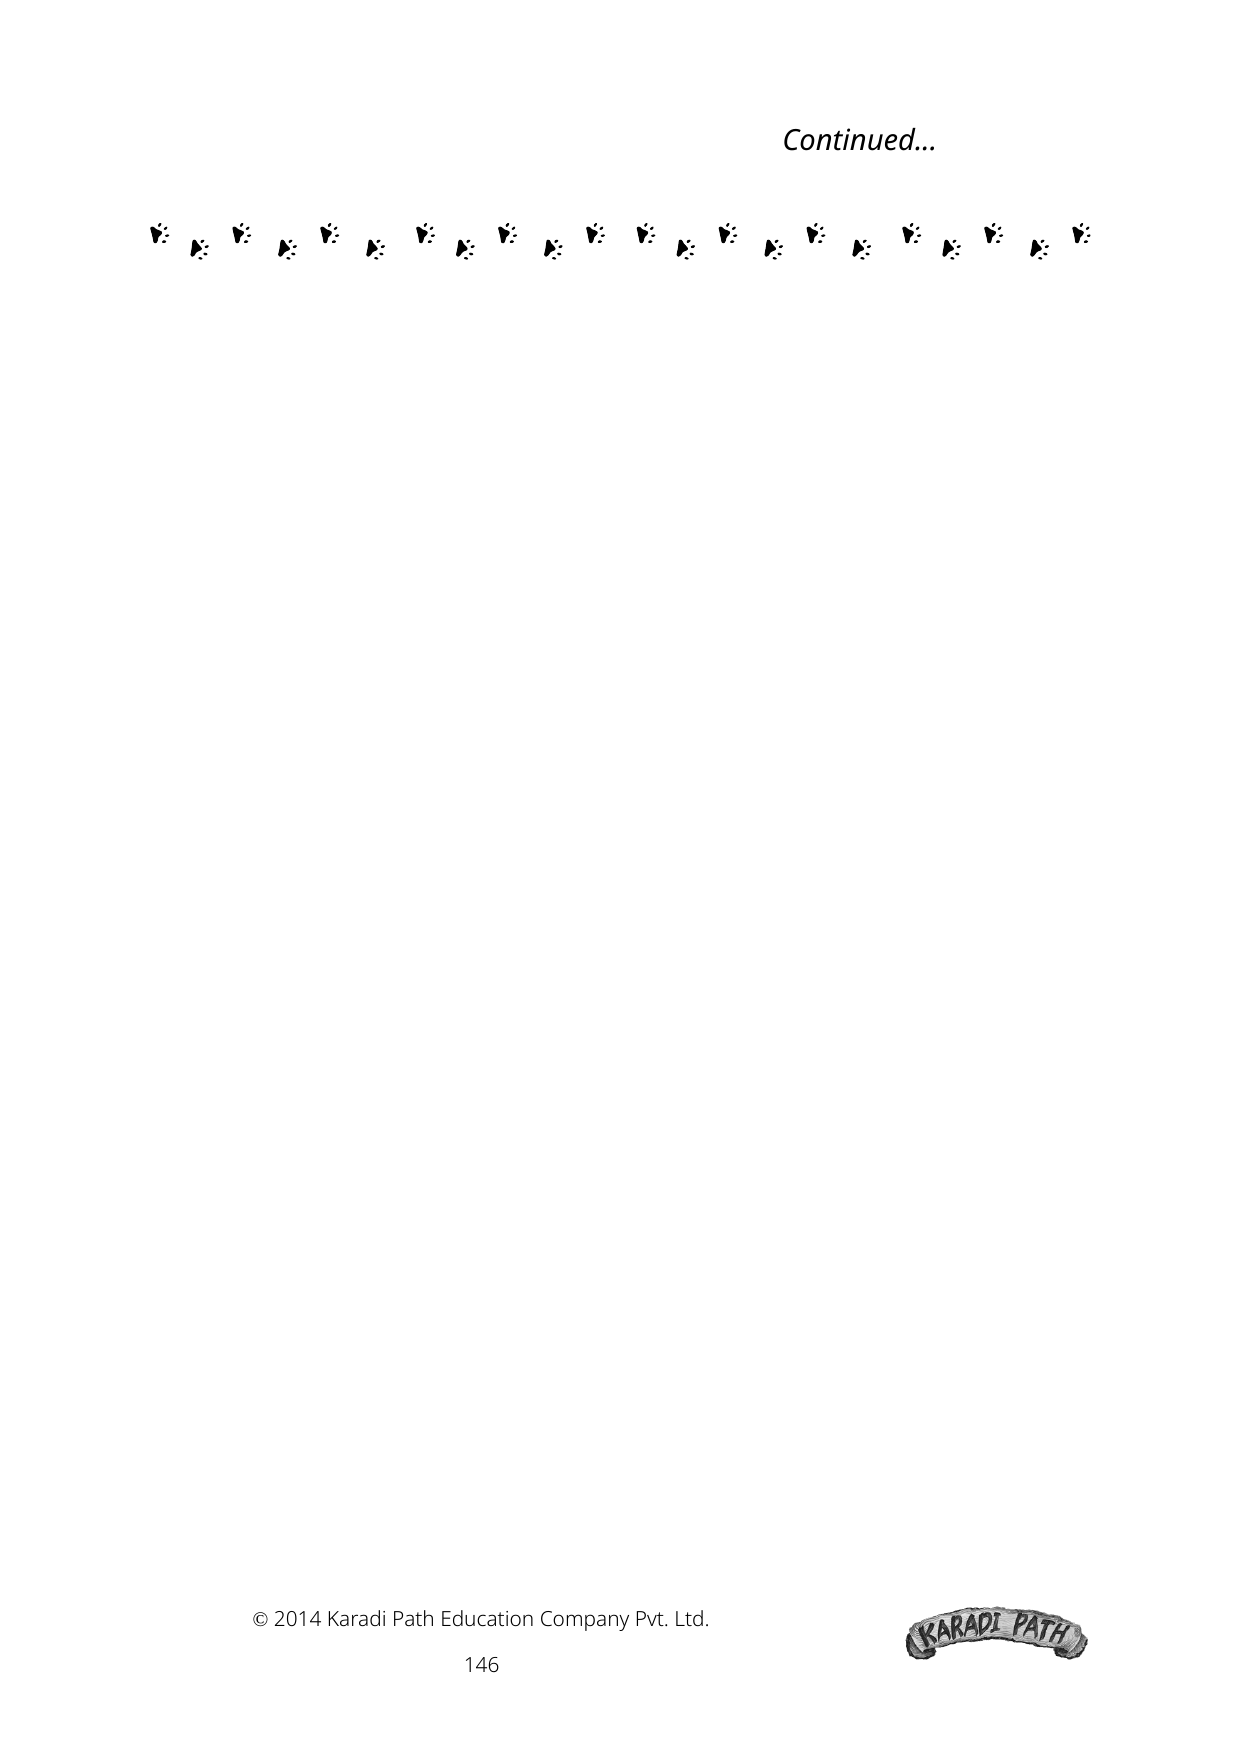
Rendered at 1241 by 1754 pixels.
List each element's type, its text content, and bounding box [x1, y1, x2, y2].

text Continued... [300, 119, 941, 158]
picture [903, 1604, 1091, 1663]
picture [150, 223, 1091, 265]
